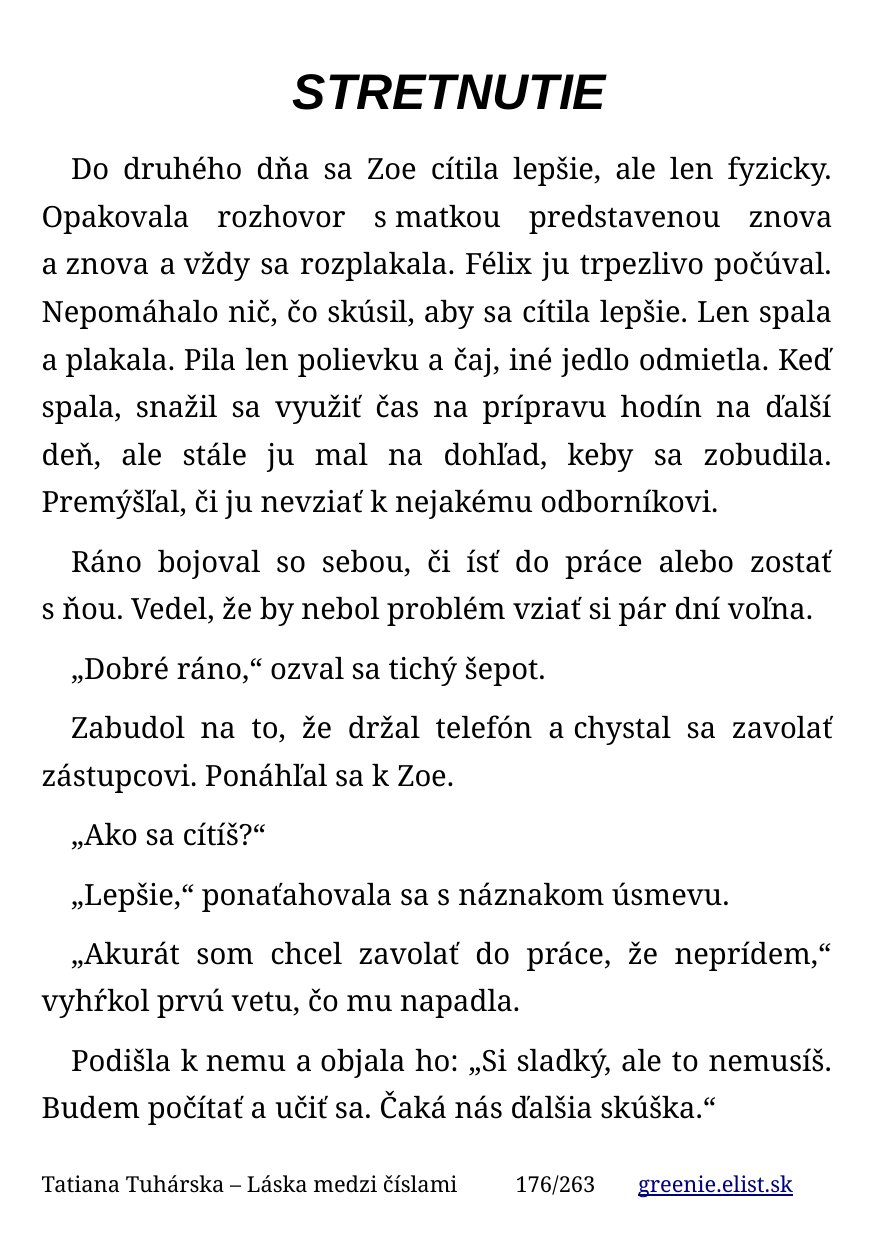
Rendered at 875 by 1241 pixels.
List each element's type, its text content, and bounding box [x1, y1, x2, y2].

subtitle STRETNUTIE [71, 62, 833, 120]
text „Ako sa cítíš?“ [41, 814, 833, 854]
text „Lepšie,“ ponaťahovala sa s náznakom úsmevu. [41, 874, 833, 913]
text Zabudol na to, že držal telefón a chystal sa zavolať zástupcovi. Ponáhľal sa k Zoe. [41, 707, 833, 795]
text Ráno bojoval so sebou, či ísť do práce alebo zostať s ňou. Vedel, že by nebol problém vziať si pár dní voľna. [41, 541, 833, 628]
text „Akurát som chcel zavolať do práce, že neprídem,“ vyhŕkol prvú vetu, čo mu napadla. [41, 933, 833, 1020]
text Podišla k nemu a objala ho: „Si sladký, ale to nemusíš. Budem počítať a učiť sa. Čaká nás ďalšia skúška.“ [41, 1040, 833, 1127]
text „Dobré ráno,“ ozval sa tichý šepot. [41, 648, 833, 688]
text Do druhého dňa sa Zoe cítila lepšie, ale len fyzicky. Opakovala rozhovor s matkou predstavenou znova a znova a vždy sa rozplakala. Félix ju trpezlivo počúval. Nepomáhalo nič, čo skúsil, aby sa cítila lepšie. Len spala a plakala. Pila len polievku a čaj, iné jedlo odmietla. Keď spala, snažil sa využiť čas na prípravu hodín na ďalší deň, ale stále ju mal na dohľad, keby sa zobudila. Premýšľal, či ju nevziať k nejakému odborníkovi. [41, 148, 833, 521]
